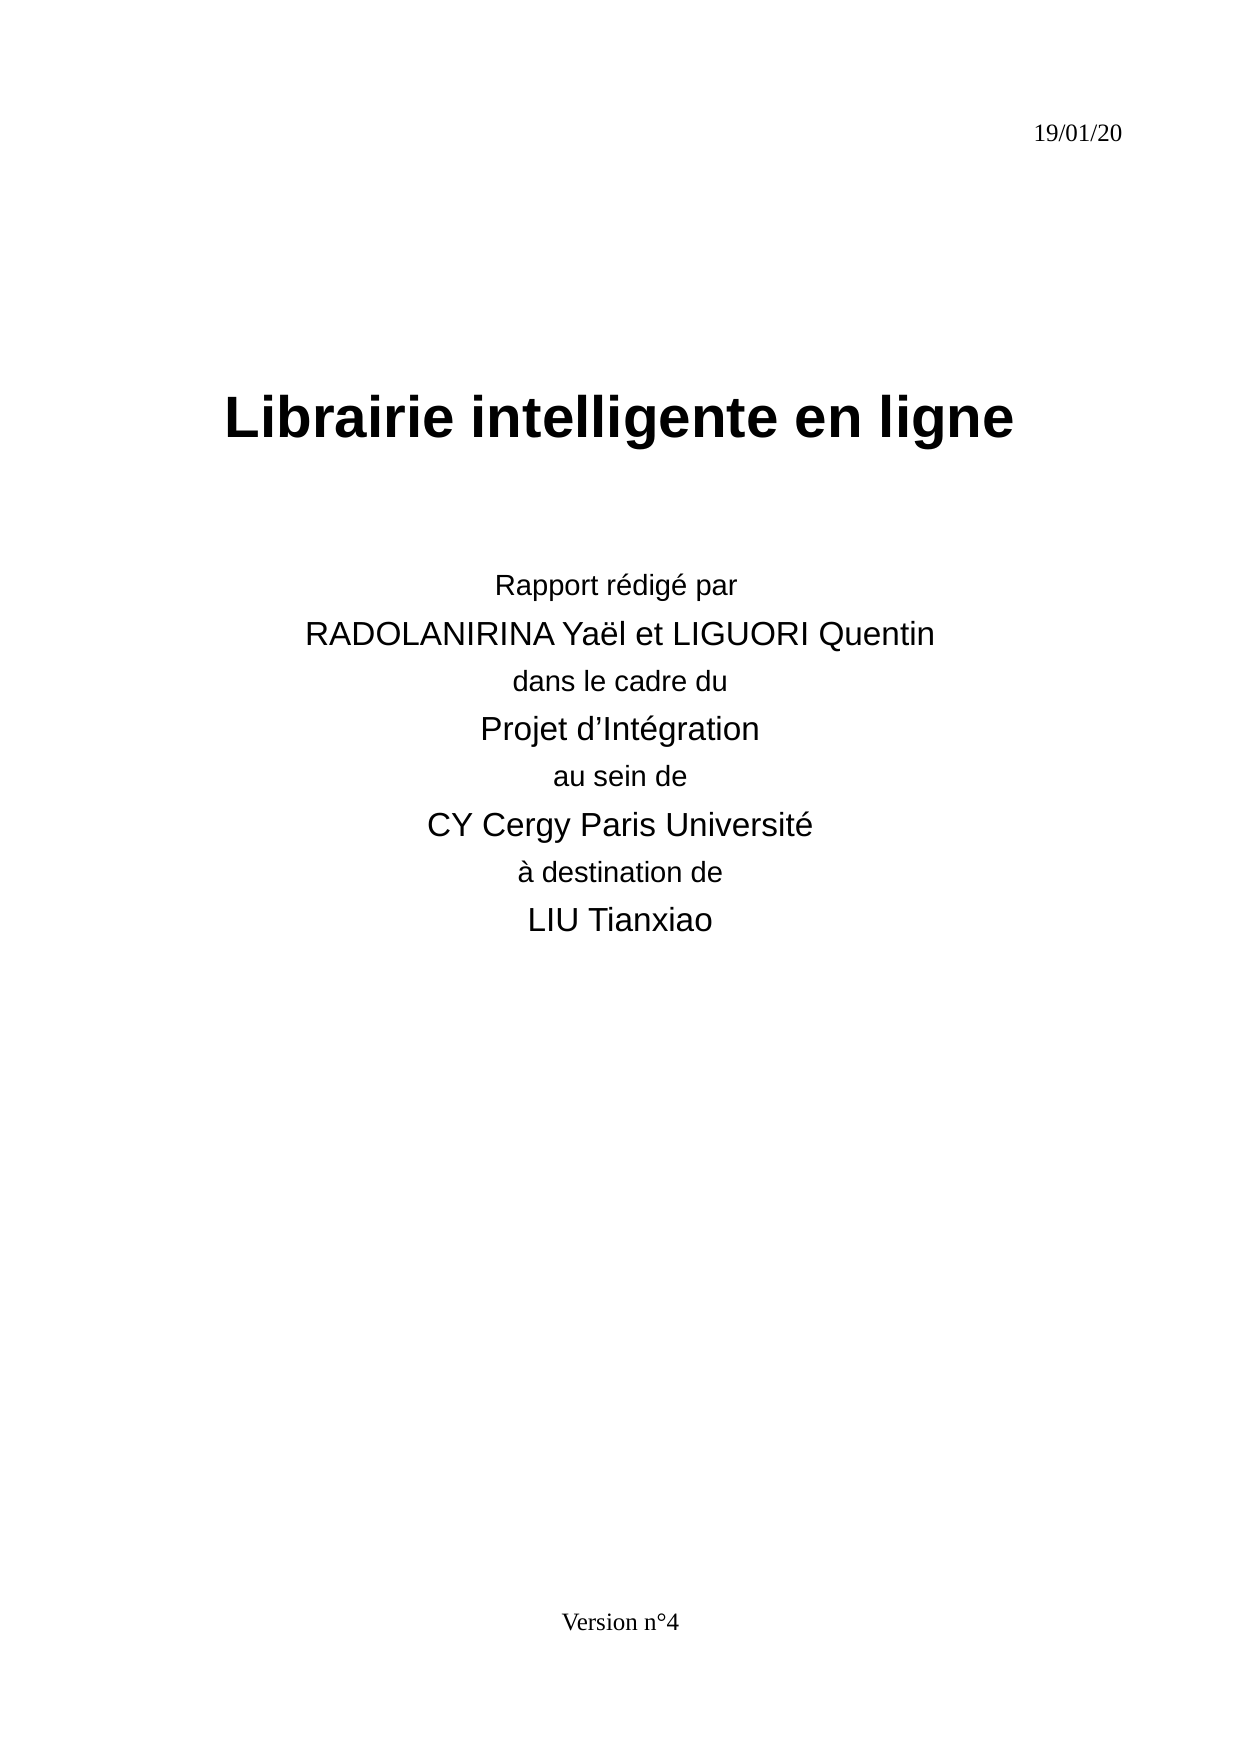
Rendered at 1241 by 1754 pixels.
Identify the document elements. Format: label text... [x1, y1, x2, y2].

subtitle RADOLANIRINA Yaël et LIGUORI Quentin [118, 613, 1122, 652]
text Rapport rédigé par [118, 568, 1122, 602]
subtitle LIU Tianxiao [118, 900, 1122, 938]
subtitle Projet d’Intégration [118, 709, 1122, 747]
title Librairie intelligente en ligne [118, 383, 1122, 450]
subtitle CY Cergy Paris Université [118, 804, 1122, 843]
text à destination de [118, 855, 1122, 888]
text au sein de [118, 759, 1122, 793]
text dans le cadre du [118, 664, 1122, 697]
